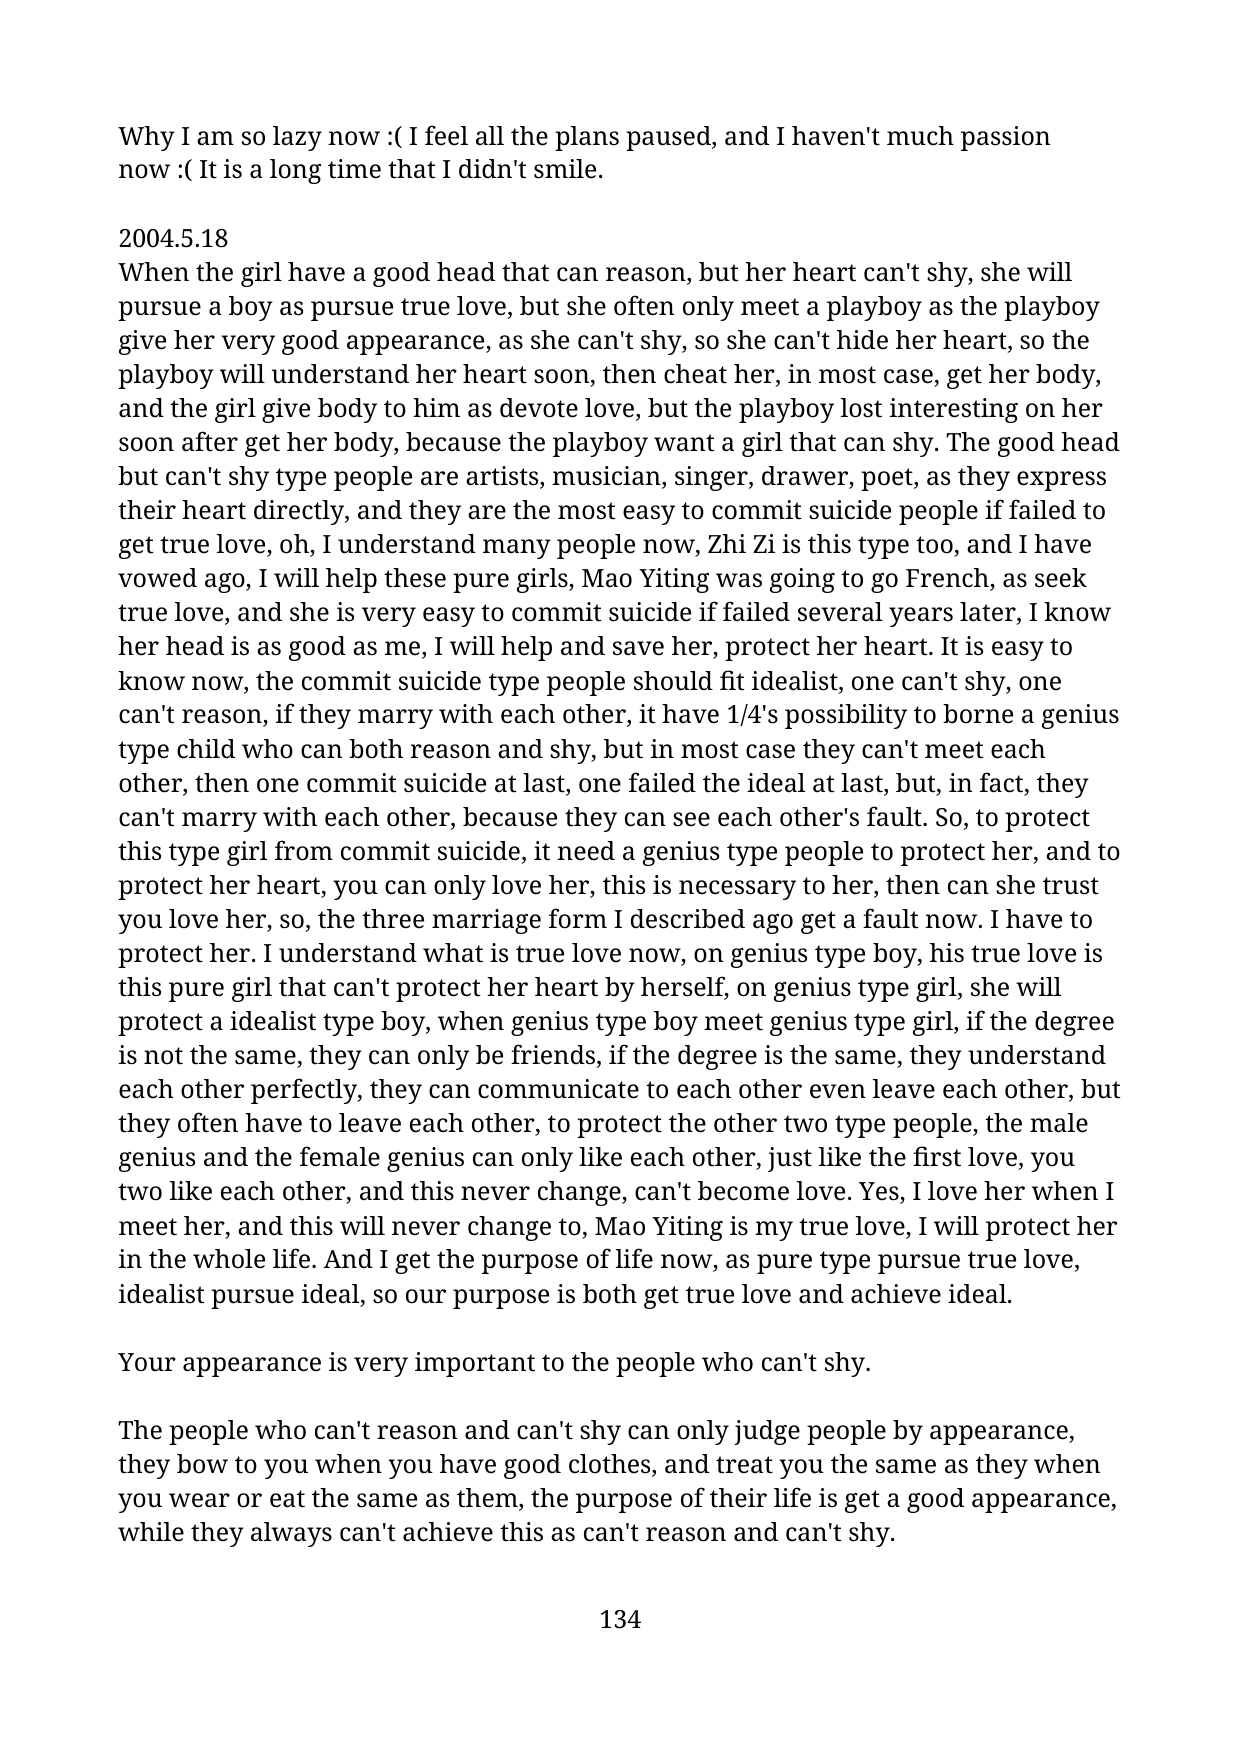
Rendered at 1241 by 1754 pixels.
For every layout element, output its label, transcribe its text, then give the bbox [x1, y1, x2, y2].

text Your appearance is very important to the people who can't shy. [118, 1344, 1122, 1378]
text 2004.5.18 [118, 220, 1122, 254]
text When the girl have a good head that can reason, but her heart can't shy, she will pursue a boy as pursue true love, but she often only meet a playboy as the playboy give her very good appearance, as she can't shy, so she can't hide her heart, so the playboy will understand her heart soon, then cheat her, in most case, get her body, and the girl give body to him as devote love, but the playboy lost interesting on her soon after get her body, because the playboy want a girl that can shy. The good head but can't shy type people are artists, musician, singer, drawer, poet, as they express their heart directly, and they are the most easy to commit suicide people if failed to get true love, oh, I understand many people now, Zhi Zi is this type too, and I have vowed ago, I will help these pure girls, Mao Yiting was going to go French, as seek true love, and she is very easy to commit suicide if failed several years later, I know her head is as good as me, I will help and save her, protect her heart. It is easy to know now, the commit suicide type people should fit idealist, one can't shy, one can't reason, if they marry with each other, it have 1/4's possibility to borne a genius type child who can both reason and shy, but in most case they can't meet each other, then one commit suicide at last, one failed the ideal at last, but, in fact, they can't marry with each other, because they can see each other's fault. So, to protect this type girl from commit suicide, it need a genius type people to protect her, and to protect her heart, you can only love her, this is necessary to her, then can she trust you love her, so, the three marriage form I described ago get a fault now. I have to protect her. I understand what is true love now, on genius type boy, his true love is this pure girl that can't protect her heart by herself, on genius type girl, she will protect a idealist type boy, when genius type boy meet genius type girl, if the degree is not the same, they can only be friends, if the degree is the same, they understand each other perfectly, they can communicate to each other even leave each other, but they often have to leave each other, to protect the other two type people, the male genius and the female genius can only like each other, just like the first love, you two like each other, and this never change, can't become love. Yes, I love her when I meet her, and this will never change to, Mao Yiting is my true love, I will protect her in the whole life. And I get the purpose of life now, as pure type pursue true love, idealist pursue ideal, so our purpose is both get true love and achieve ideal. [118, 254, 1122, 1310]
text The people who can't reason and can't shy can only judge people by appearance, they bow to you when you have good clothes, and treat you the same as they when you wear or eat the same as them, the purpose of their life is get a good appearance, while they always can't achieve this as can't reason and can't shy. [118, 1412, 1122, 1549]
text Why I am so lazy now :( I feel all the plans paused, and I haven't much passion now :( It is a long time that I didn't smile. [118, 118, 1122, 186]
